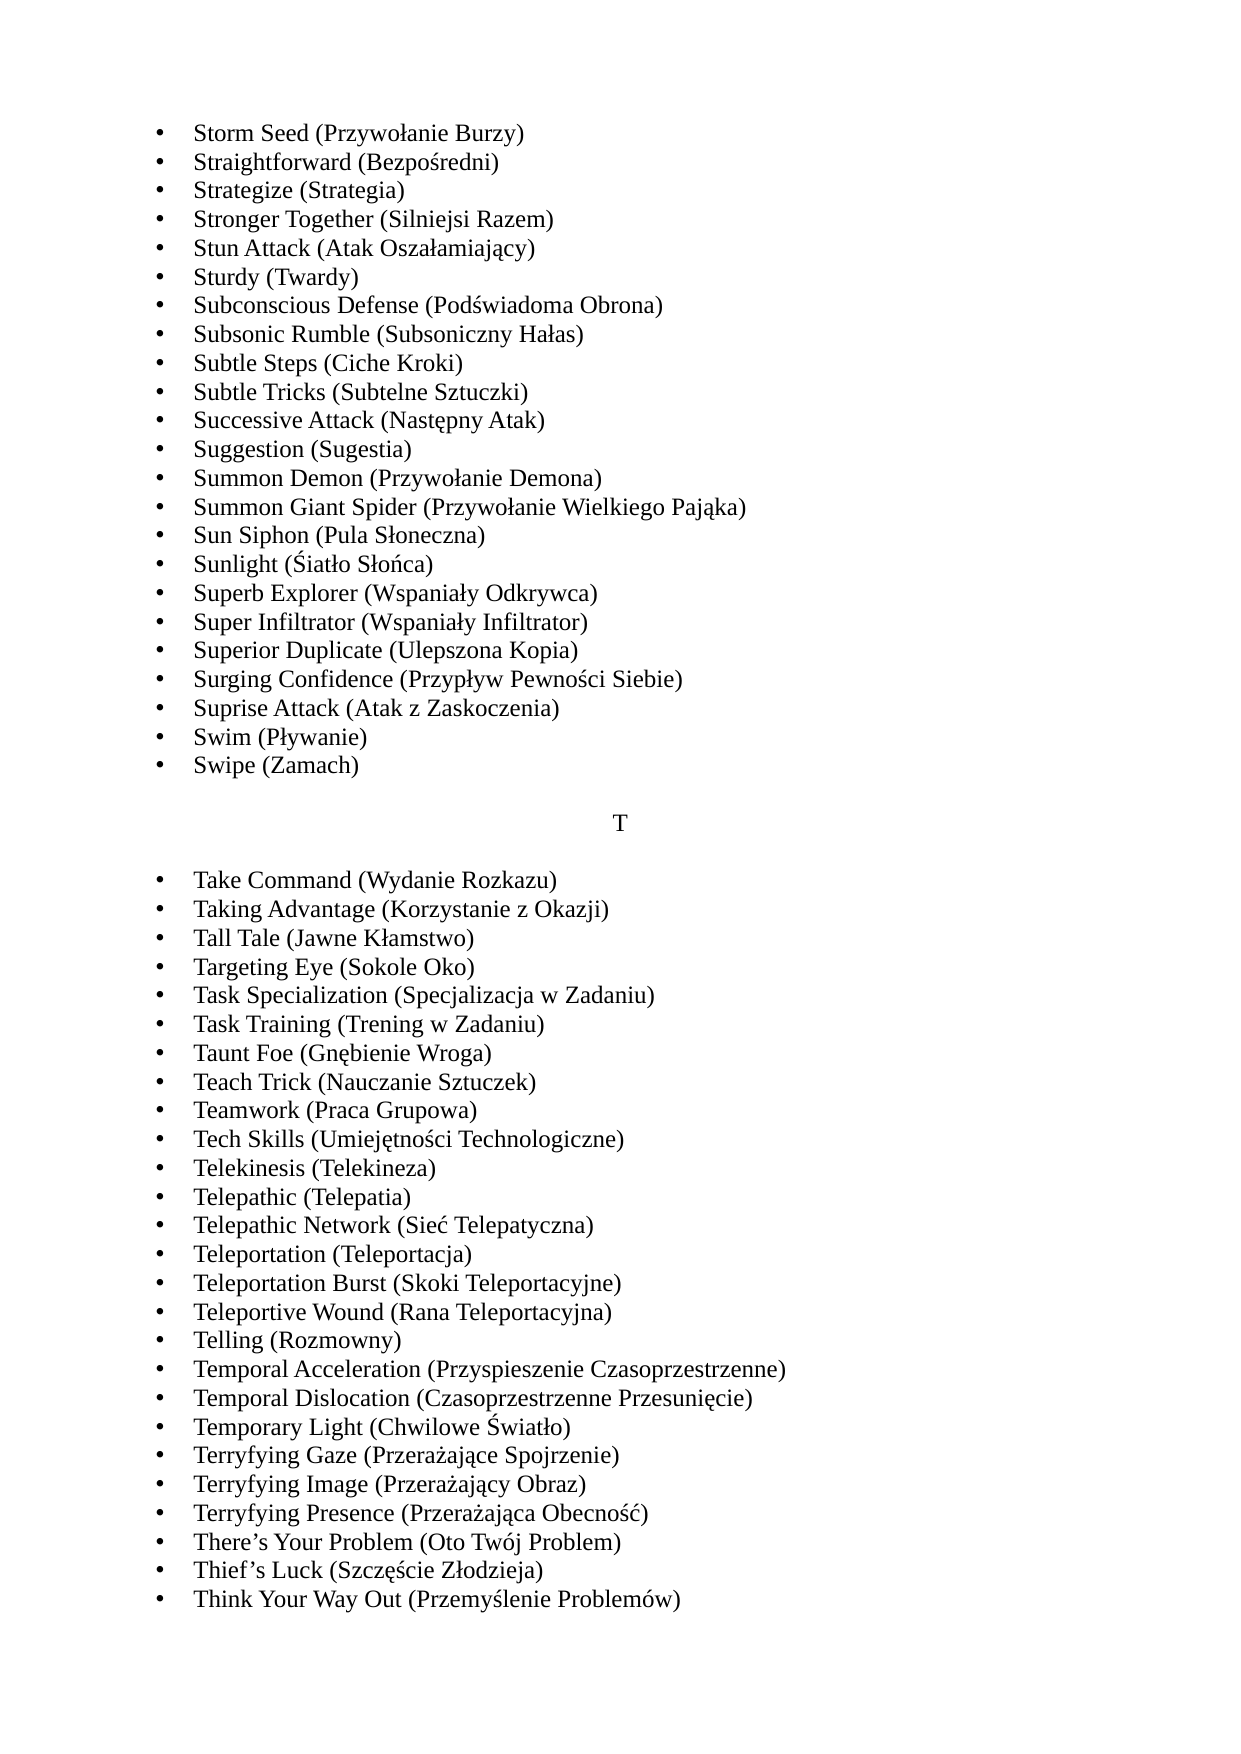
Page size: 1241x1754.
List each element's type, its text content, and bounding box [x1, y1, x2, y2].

list Suggestion (Sugestia) [156, 434, 1122, 463]
list Storm Seed (Przywołanie Burzy) [156, 118, 1122, 147]
list Teamwork (Praca Grupowa) [156, 1096, 1122, 1124]
list Superb Explorer (Wspaniały Odkrywca) [156, 578, 1122, 607]
list Teach Trick (Nauczanie Sztuczek) [156, 1067, 1122, 1096]
list Tech Skills (Umiejętności Technologiczne) [156, 1124, 1122, 1153]
list Telepathic Network (Sieć Telepatyczna) [156, 1211, 1122, 1239]
list Teleportive Wound (Rana Teleportacyjna) [156, 1297, 1122, 1326]
list Taunt Foe (Gnębienie Wroga) [156, 1038, 1122, 1067]
list Think Your Way Out (Przemyślenie Problemów) [156, 1584, 1122, 1613]
list Superior Duplicate (Ulepszona Kopia) [156, 636, 1122, 664]
list Subconscious Defense (Podświadoma Obrona) [156, 291, 1122, 319]
list Subtle Tricks (Subtelne Sztuczki) [156, 377, 1122, 406]
list Sturdy (Twardy) [156, 262, 1122, 291]
list Sunlight (Śiatło Słońca) [156, 549, 1122, 578]
list Thief’s Luck (Szczęście Złodzieja) [156, 1556, 1122, 1584]
list Successive Attack (Następny Atak) [156, 406, 1122, 434]
list Task Specialization (Specjalizacja w Zadaniu) [156, 981, 1122, 1009]
list Terryfying Gaze (Przerażające Spojrzenie) [156, 1441, 1122, 1469]
list Suprise Attack (Atak z Zaskoczenia) [156, 693, 1122, 722]
list Summon Demon (Przywołanie Demona) [156, 463, 1122, 492]
list Surging Confidence (Przypływ Pewności Siebie) [156, 664, 1122, 693]
list Straightforward (Bezpośredni) [156, 147, 1122, 176]
list Terryfying Image (Przerażający Obraz) [156, 1469, 1122, 1498]
list Subsonic Rumble (Subsoniczny Hałas) [156, 319, 1122, 348]
list Temporal Dislocation (Czasoprzestrzenne Przesunięcie) [156, 1383, 1122, 1412]
list Stronger Together (Silniejsi Razem) [156, 204, 1122, 233]
list Strategize (Strategia) [156, 176, 1122, 204]
list Task Training (Trening w Zadaniu) [156, 1009, 1122, 1038]
list Swipe (Zamach) [156, 751, 1122, 779]
list There’s Your Problem (Oto Twój Problem) [156, 1527, 1122, 1556]
list Swim (Pływanie) [156, 722, 1122, 751]
list Taking Advantage (Korzystanie z Okazji) [156, 894, 1122, 923]
list Stun Attack (Atak Oszałamiający) [156, 233, 1122, 262]
list Teleportation Burst (Skoki Teleportacyjne) [156, 1268, 1122, 1297]
list Take Command (Wydanie Rozkazu) [156, 866, 1122, 894]
list Temporary Light (Chwilowe Światło) [156, 1412, 1122, 1441]
list Telekinesis (Telekineza) [156, 1153, 1122, 1182]
list Telepathic (Telepatia) [156, 1182, 1122, 1211]
list Tall Tale (Jawne Kłamstwo) [156, 923, 1122, 952]
list Subtle Steps (Ciche Kroki) [156, 348, 1122, 377]
list Sun Siphon (Pula Słoneczna) [156, 521, 1122, 549]
list Targeting Eye (Sokole Oko) [156, 952, 1122, 981]
list Telling (Rozmowny) [156, 1326, 1122, 1354]
list Super Infiltrator (Wspaniały Infiltrator) [156, 607, 1122, 636]
list Teleportation (Teleportacja) [156, 1239, 1122, 1268]
list Temporal Acceleration (Przyspieszenie Czasoprzestrzenne) [156, 1354, 1122, 1383]
list Terryfying Presence (Przerażająca Obecność) [156, 1498, 1122, 1527]
text T [118, 808, 1122, 837]
list Summon Giant Spider (Przywołanie Wielkiego Pająka) [156, 492, 1122, 521]
